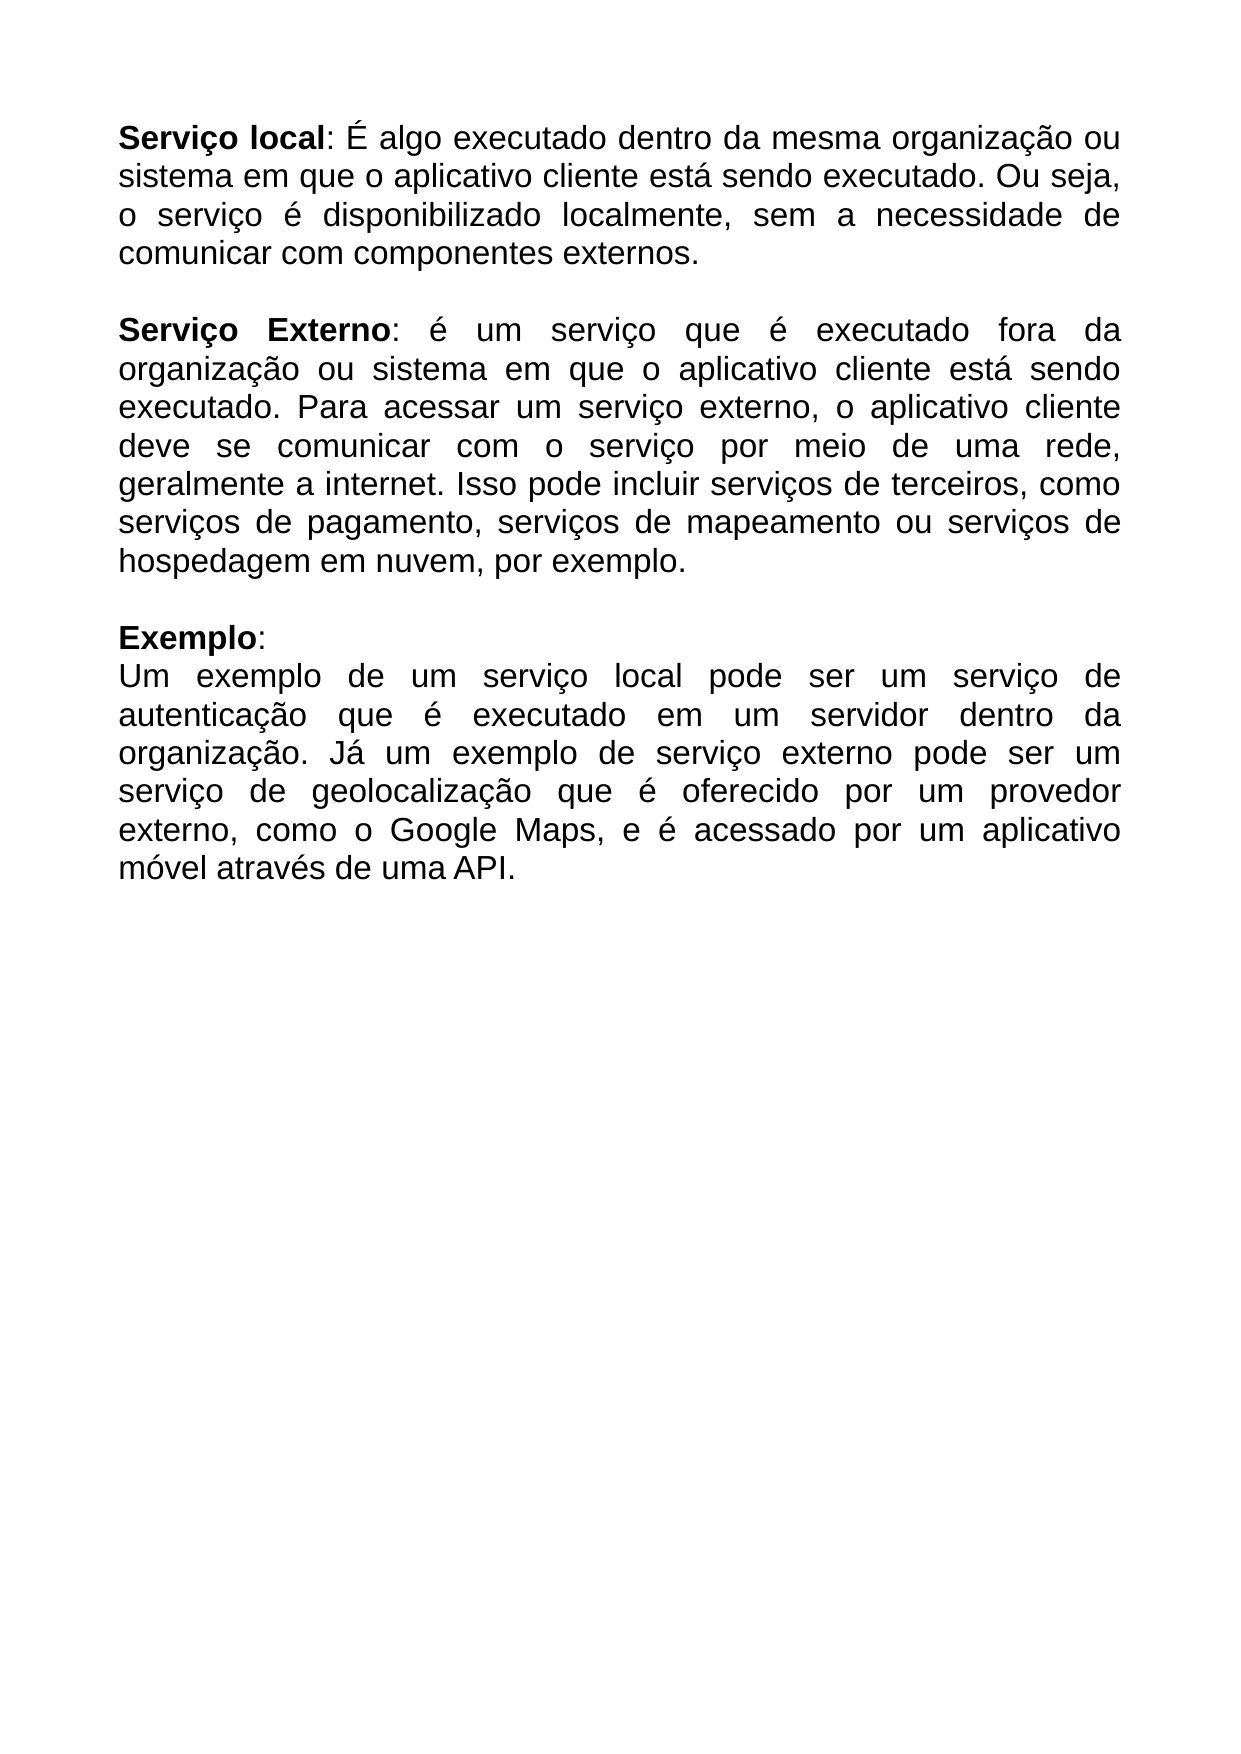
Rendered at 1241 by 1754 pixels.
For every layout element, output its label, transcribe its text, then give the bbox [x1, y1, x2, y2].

text Um exemplo de um serviço local pode ser um serviço de autenticação que é executado em um servidor dentro da organização. Já um exemplo de serviço externo pode ser um serviço de geolocalização que é oferecido por um provedor externo, como o Google Maps, e é acessado por um aplicativo móvel através de uma API. [118, 656, 1122, 887]
text Serviço Externo: é um serviço que é executado fora da organização ou sistema em que o aplicativo cliente está sendo executado. Para acessar um serviço externo, o aplicativo cliente deve se comunicar com o serviço por meio de uma rede, geralmente a internet. Isso pode incluir serviços de terceiros, como serviços de pagamento, serviços de mapeamento ou serviços de hospedagem em nuvem, por exemplo. [118, 310, 1122, 579]
text Exemplo: [118, 618, 1122, 656]
text Serviço local: É algo executado dentro da mesma organização ou sistema em que o aplicativo cliente está sendo executado. Ou seja, o serviço é disponibilizado localmente, sem a necessidade de comunicar com componentes externos. [118, 118, 1122, 272]
